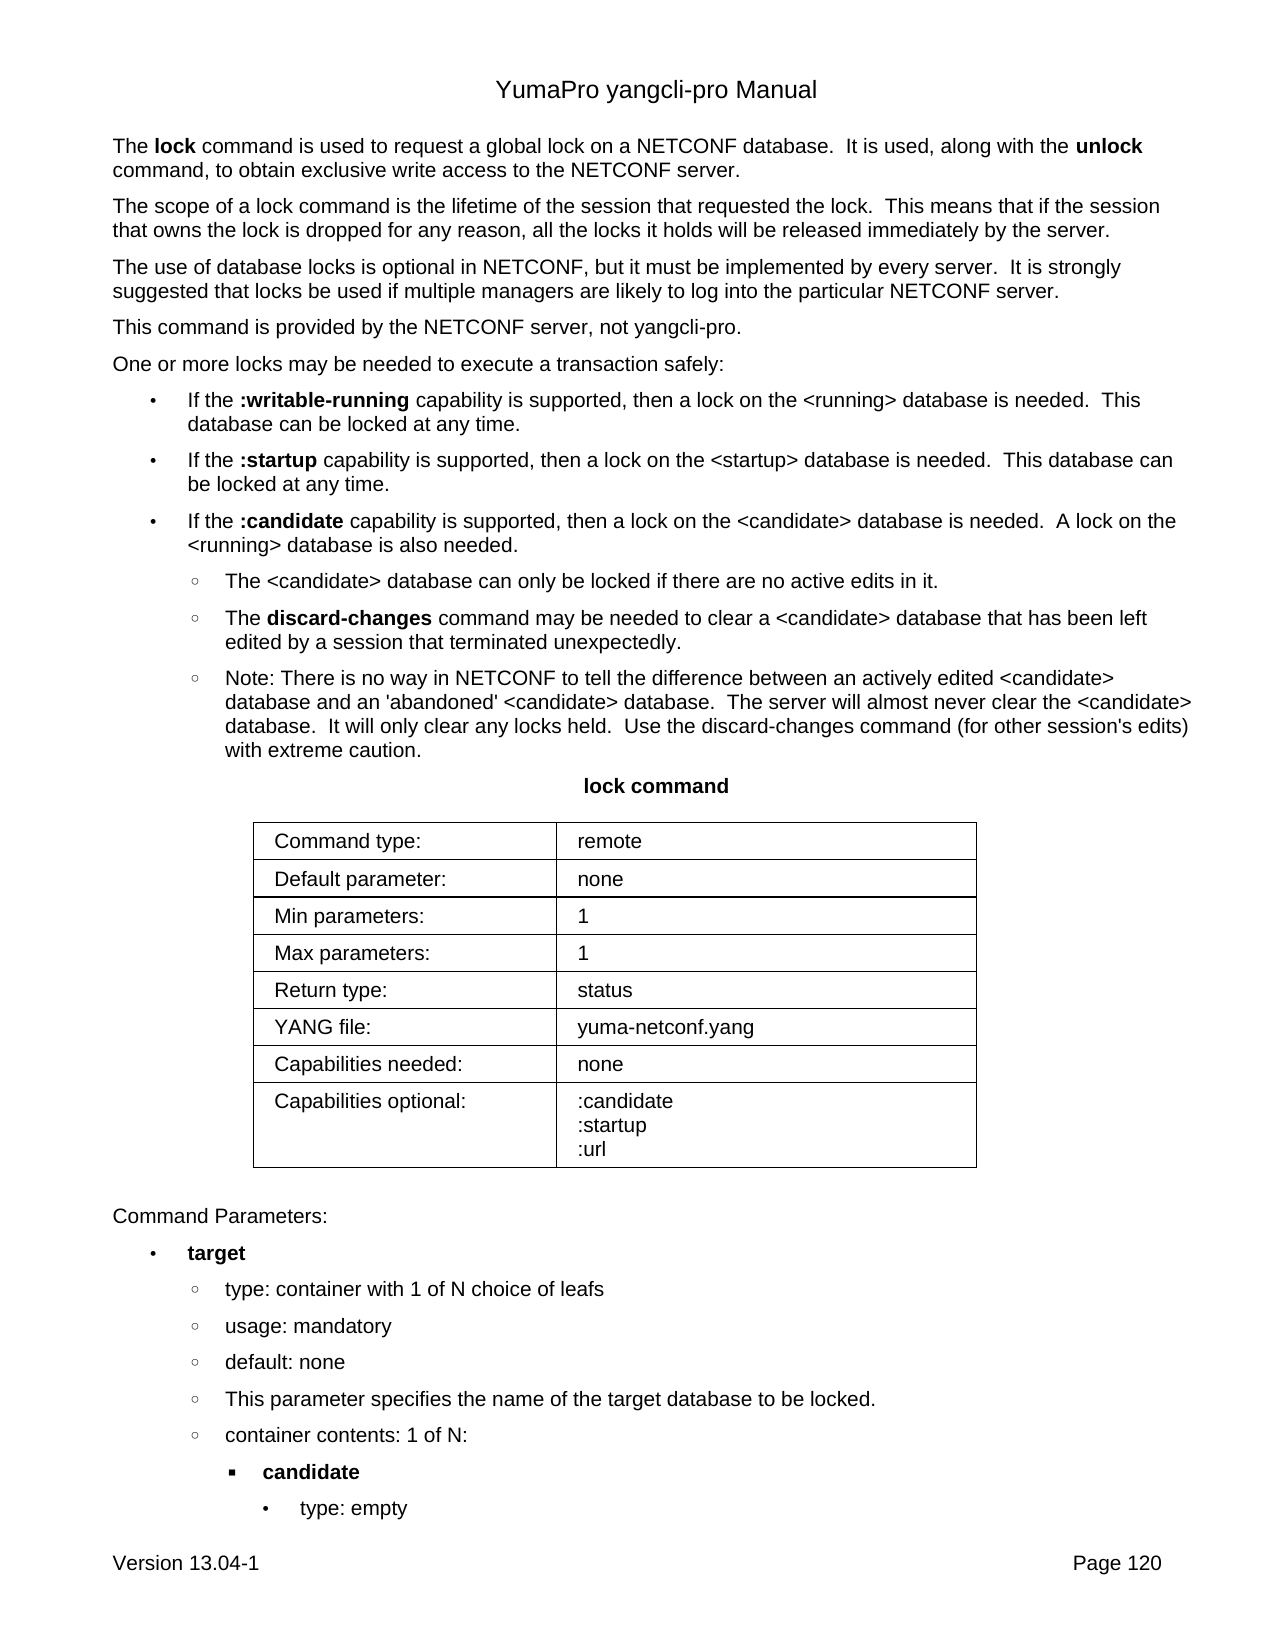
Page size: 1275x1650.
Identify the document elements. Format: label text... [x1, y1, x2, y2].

text This command is provided by the NETCONF server, not yangcli-pro. [112, 315, 1200, 339]
list The <candidate> database can only be locked if there are no active edits in it. [187, 569, 1200, 593]
list Note: There is no way in NETCONF to tell the difference between an actively edited <candidate> database and an 'abandoned' <candidate> database. The server will almost never clear the <candidate> database. It will only clear any locks held. Use the discard-changes command (for other session's edits) with extreme caution. [187, 666, 1200, 762]
table_cell 1 [557, 898, 976, 933]
table_header Command type: [254, 823, 556, 859]
list default: none [187, 1350, 1200, 1374]
table_cell Return type: [254, 972, 556, 1008]
list target [150, 1241, 1200, 1265]
text One or more locks may be needed to execute a transaction safely: [112, 351, 1200, 375]
list container contents: 1 of N: [187, 1423, 1200, 1447]
text The scope of a lock command is the lifetime of the session that requested the lock. This means that if the session that owns the lock is dropped for any reason, all the locks it holds will be released immediately by the server. [112, 194, 1200, 242]
list type: empty [262, 1496, 1200, 1520]
list usage: mandatory [187, 1314, 1200, 1338]
list type: container with 1 of N choice of leafs [187, 1277, 1200, 1301]
list If the :candidate capability is supported, then a lock on the <candidate> database is needed. A lock on the <running> database is also needed. [150, 509, 1200, 557]
subtitle lock command [127, 774, 1185, 798]
table_cell yuma-netconf.yang [557, 1009, 976, 1045]
table_cell Max parameters: [254, 935, 556, 971]
table_cell YANG file: [254, 1009, 556, 1045]
table_cell none [557, 860, 976, 896]
table_cell none [557, 1046, 976, 1082]
table_cell Capabilities needed: [254, 1046, 556, 1082]
text The use of database locks is optional in NETCONF, but it must be implemented by every server. It is strongly suggested that locks be used if multiple managers are likely to log into the particular NETCONF server. [112, 254, 1200, 302]
table_cell 1 [557, 935, 976, 971]
table_cell :candidate :startup :url [557, 1083, 976, 1167]
list This parameter specifies the name of the target database to be locked. [187, 1387, 1200, 1411]
text The lock command is used to request a global lock on a NETCONF database. It is used, along with the unlock command, to obtain exclusive write access to the NETCONF server. [112, 134, 1200, 182]
text Command Parameters: [112, 1204, 1200, 1228]
list If the :startup capability is supported, then a lock on the <startup> database is needed. This database can be locked at any time. [150, 448, 1200, 496]
table_cell Min parameters: [254, 898, 556, 933]
list The discard-changes command may be needed to clear a <candidate> database that has been left edited by a session that terminated unexpectedly. [187, 606, 1200, 653]
list candidate [225, 1459, 1200, 1483]
table_cell status [557, 972, 976, 1008]
list If the :writable-running capability is supported, then a lock on the <running> database is needed. This database can be locked at any time. [150, 388, 1200, 436]
table_cell Default parameter: [254, 860, 556, 896]
table_header remote [557, 823, 976, 859]
table_cell Capabilities optional: [254, 1083, 556, 1167]
